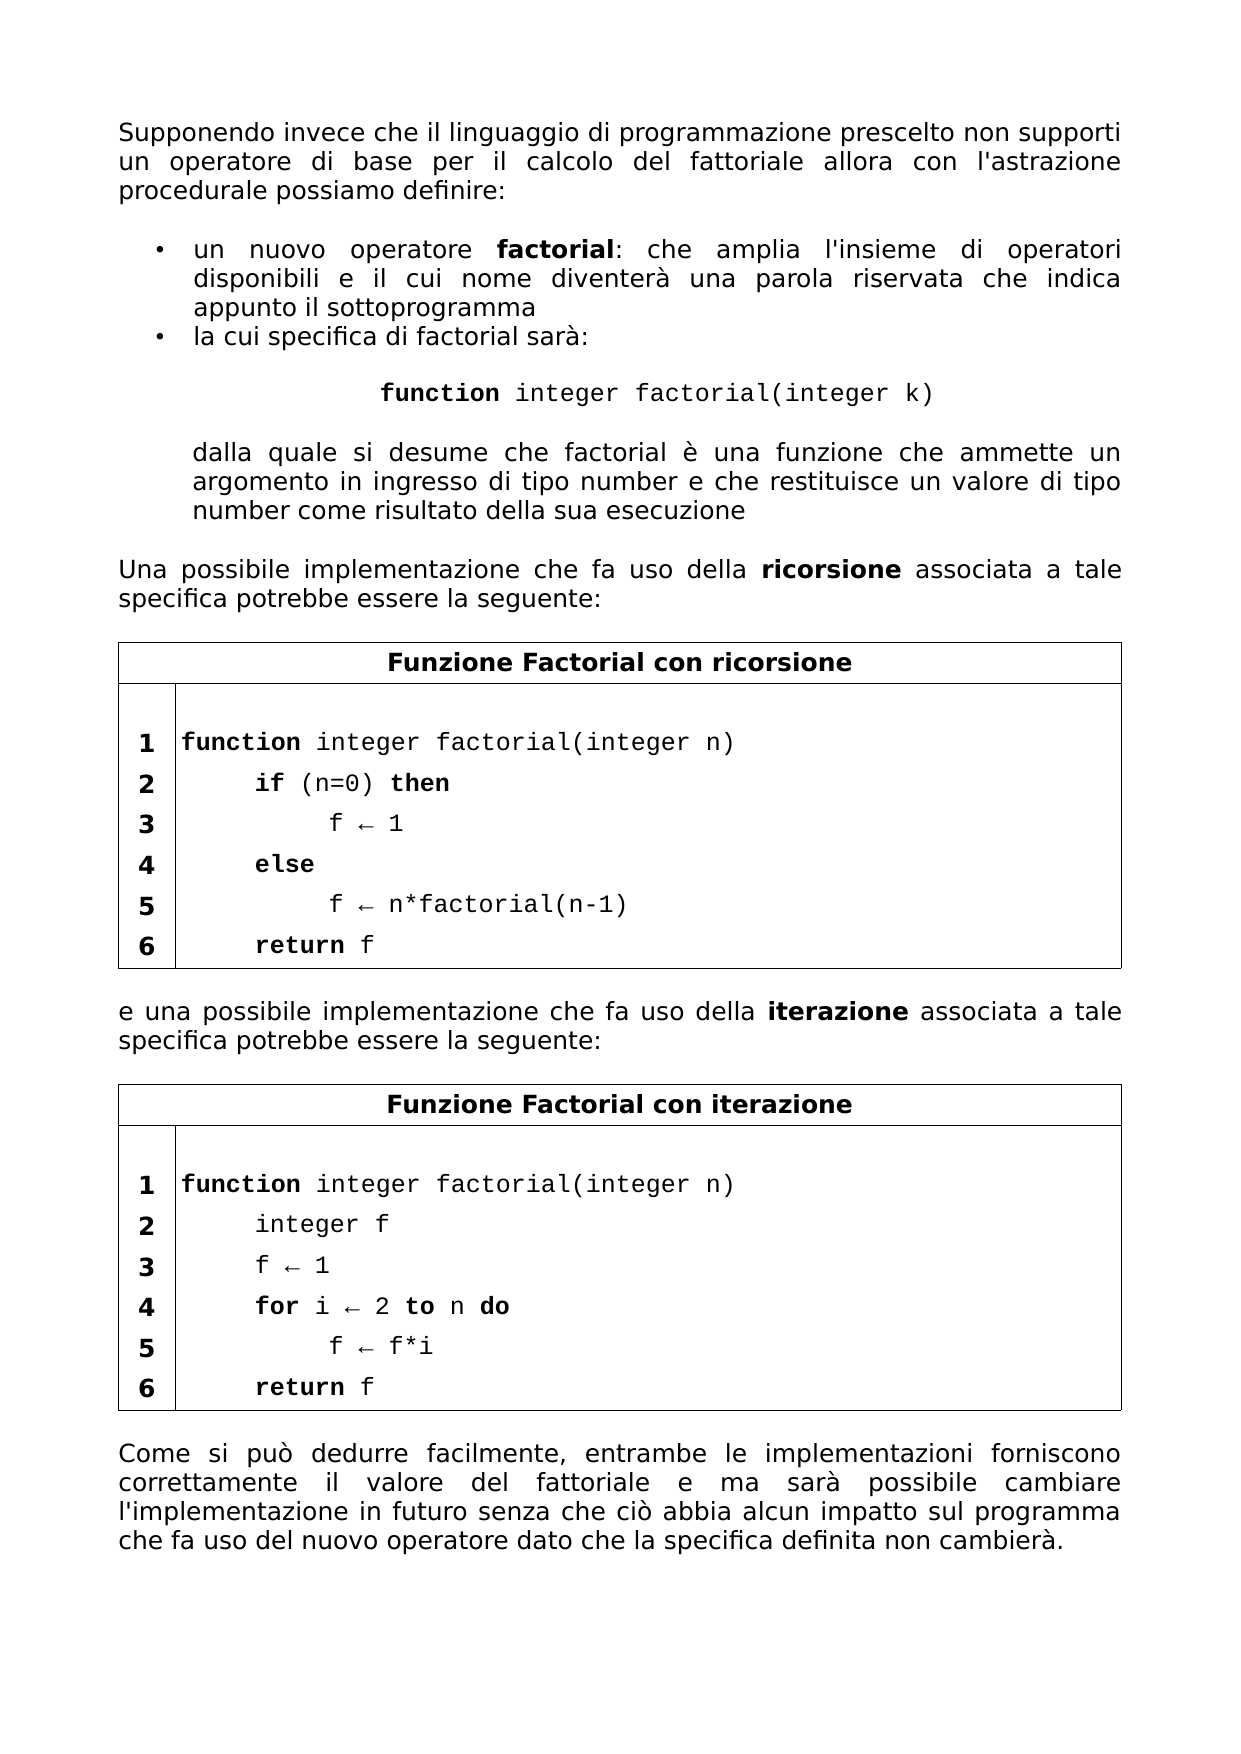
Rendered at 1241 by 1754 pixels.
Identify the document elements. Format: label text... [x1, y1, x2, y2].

table_header Funzione Factorial con iterazione [119, 1085, 1121, 1125]
table_cell function integer factorial(integer n) [176, 1166, 1121, 1206]
table_cell f ← f*i [176, 1328, 1121, 1369]
table_cell [176, 684, 1121, 724]
table_cell 6 [119, 1369, 175, 1409]
table_cell 1 [119, 1166, 175, 1206]
table_cell integer f [176, 1206, 1121, 1247]
table_header Funzione Factorial con ricorsione [119, 643, 1121, 683]
text function integer factorial(integer k) [192, 381, 1122, 409]
table_cell return f [176, 927, 1121, 967]
text e una possibile implementazione che fa uso della iterazione associata a tale specifica potrebbe essere la seguente: [118, 997, 1122, 1055]
table_cell 1 [119, 724, 175, 764]
table_cell [119, 1126, 175, 1166]
table_cell for i ← 2 to n do [176, 1288, 1121, 1328]
table_cell 5 [119, 1328, 175, 1369]
table_cell 4 [119, 1288, 175, 1328]
table_cell 5 [119, 886, 175, 927]
table_cell else [176, 846, 1121, 886]
table_cell return f [176, 1369, 1121, 1409]
list la cui specifica di factorial sarà: [156, 322, 1122, 351]
table_cell 2 [119, 764, 175, 805]
table_cell [176, 1126, 1121, 1166]
list un nuovo operatore factorial: che amplia l'insieme di operatori disponibili e il cui nome diventerà una parola riservata che indica appunto il sottoprogramma [156, 235, 1122, 322]
table_cell 2 [119, 1206, 175, 1247]
table_cell 6 [119, 927, 175, 967]
text Una possibile implementazione che fa uso della ricorsione associata a tale specifica potrebbe essere la seguente: [118, 555, 1122, 613]
table_cell function integer factorial(integer n) [176, 724, 1121, 764]
table_cell 3 [119, 805, 175, 846]
table_cell 3 [119, 1247, 175, 1288]
table_cell f ← n*factorial(n-1) [176, 886, 1121, 927]
table_cell f ← 1 [176, 805, 1121, 846]
table_cell f ← 1 [176, 1247, 1121, 1288]
text Supponendo invece che il linguaggio di programmazione prescelto non supporti un operatore di base per il calcolo del fattoriale allora con l'astrazione procedurale possiamo definire: [118, 118, 1122, 206]
text Come si può dedurre facilmente, entrambe le implementazioni forniscono correttamente il valore del fattoriale e ma sarà possibile cambiare l'implementazione in futuro senza che ciò abbia alcun impatto sul programma che fa uso del nuovo operatore dato che la specifica definita non cambierà. [118, 1439, 1122, 1555]
text dalla quale si desume che factorial è una funzione che ammette un argomento in ingresso di tipo number e che restituisce un valore di tipo number come risultato della sua esecuzione [192, 438, 1122, 526]
table_cell 4 [119, 846, 175, 886]
table_cell if (n=0) then [176, 764, 1121, 805]
table_cell [119, 684, 175, 724]
